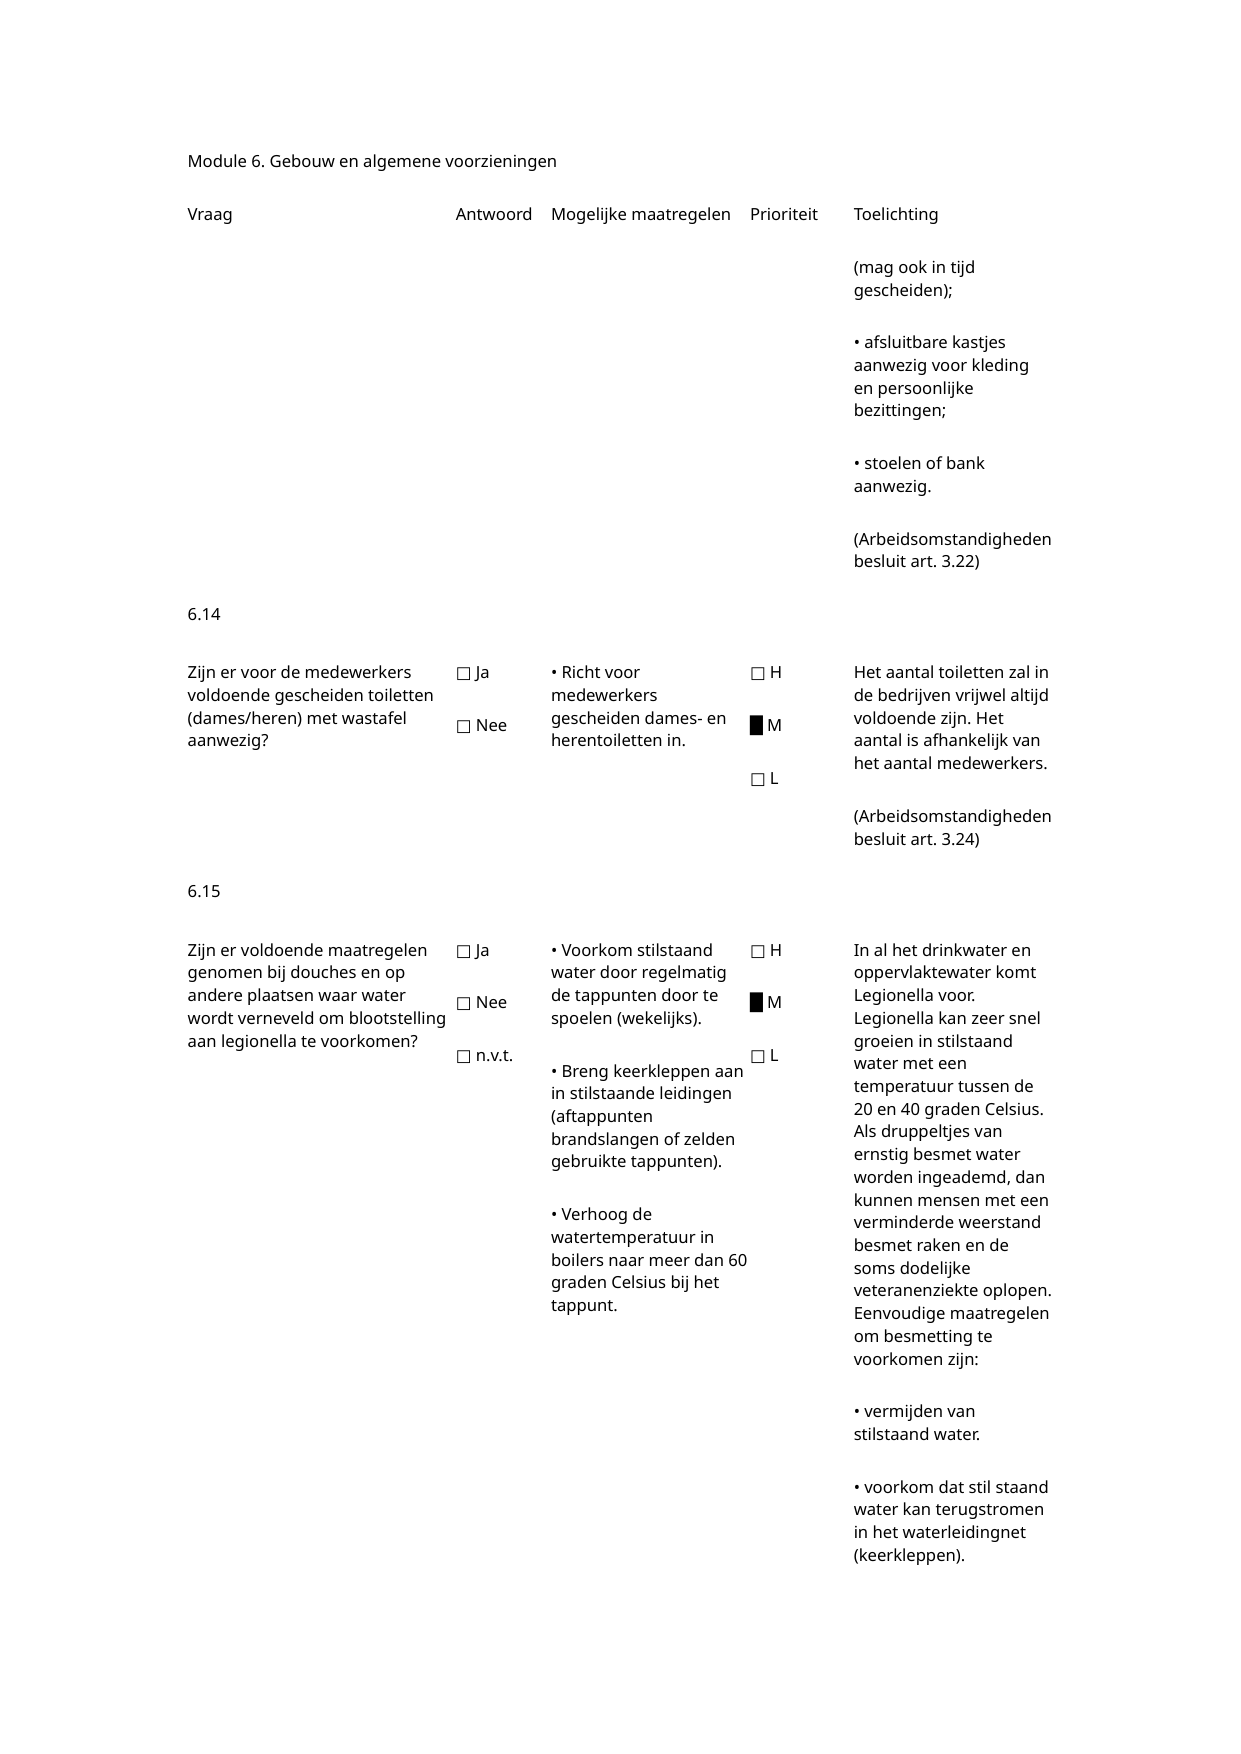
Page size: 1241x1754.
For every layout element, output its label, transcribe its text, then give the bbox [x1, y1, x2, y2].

table_cell Antwoord [456, 203, 551, 255]
table_cell Mogelijke maatregelen [551, 203, 750, 255]
table_cell [750, 255, 853, 602]
table_cell • Richt voor medewerkers gescheiden dames- en herentoiletten in. [551, 661, 750, 880]
table_cell [456, 603, 551, 661]
table_cell [551, 603, 750, 661]
table_cell [854, 603, 1053, 661]
table_cell • Voorkom stilstaand water door regelmatig de tappunten door te spoelen (wekelijks). • Breng keerkleppen aan in stilstaande leidingen (aftappunten brandslangen of zelden gebruikte tappunten). • Verhoog de watertemperatuur in boilers naar meer dan 60 graden Celsius bij het tappunt. [551, 938, 750, 1596]
table_cell [551, 255, 750, 602]
table_cell (mag ook in tijd gescheiden); • afsluitbare kastjes aanwezig voor kleding en persoonlijke bezittingen; • stoelen of bank aanwezig. (Arbeidsomstandighedenbesluit art. 3.22) [854, 255, 1053, 602]
table_cell Toelichting [854, 203, 1053, 255]
table_cell □ H █ M □ L [750, 938, 853, 1596]
table_cell [750, 603, 853, 661]
table_cell 6.14 [188, 603, 456, 661]
table_cell Zijn er voldoende maatregelen genomen bij douches en op andere plaatsen waar water wordt verneveld om blootstelling aan legionella te voorkomen? [188, 938, 456, 1596]
table_cell Vraag [188, 203, 456, 255]
table_cell In al het drinkwater en oppervlaktewater komt Legionella voor. Legionella kan zeer snel groeien in stilstaand water met een temperatuur tussen de 20 en 40 graden Celsius. Als druppeltjes van ernstig besmet water worden ingeademd, dan kunnen mensen met een verminderde weerstand besmet raken en de soms dodelijke veteranenziekte oplopen. Eenvoudige maatregelen om besmetting te voorkomen zijn: • vermijden van stilstaand water. • voorkom dat stil staand water kan terugstromen in het waterleidingnet (keerkleppen). [854, 938, 1053, 1596]
table_cell [456, 880, 551, 938]
table_cell Het aantal toiletten zal in de bedrijven vrijwel altijd voldoende zijn. Het aantal is afhankelijk van het aantal medewerkers. (Arbeidsomstandighedenbesluit art. 3.24) [854, 661, 1053, 880]
table_cell Zijn er voor de medewerkers voldoende gescheiden toiletten (dames/heren) met wastafel aanwezig? [188, 661, 456, 880]
table_cell [456, 255, 551, 602]
table_cell □ Ja □ Nee □ n.v.t. [456, 938, 551, 1596]
table_cell 6.15 [188, 880, 456, 938]
table_cell □ Ja □ Nee [456, 661, 551, 880]
table_cell □ H █ M □ L [750, 661, 853, 880]
table_header Module 6. Gebouw en algemene voorzieningen [188, 150, 1053, 203]
table_cell [854, 880, 1053, 938]
table_cell [188, 255, 456, 602]
table_cell [551, 880, 750, 938]
table_cell Prioriteit [750, 203, 853, 255]
table_cell [750, 880, 853, 938]
